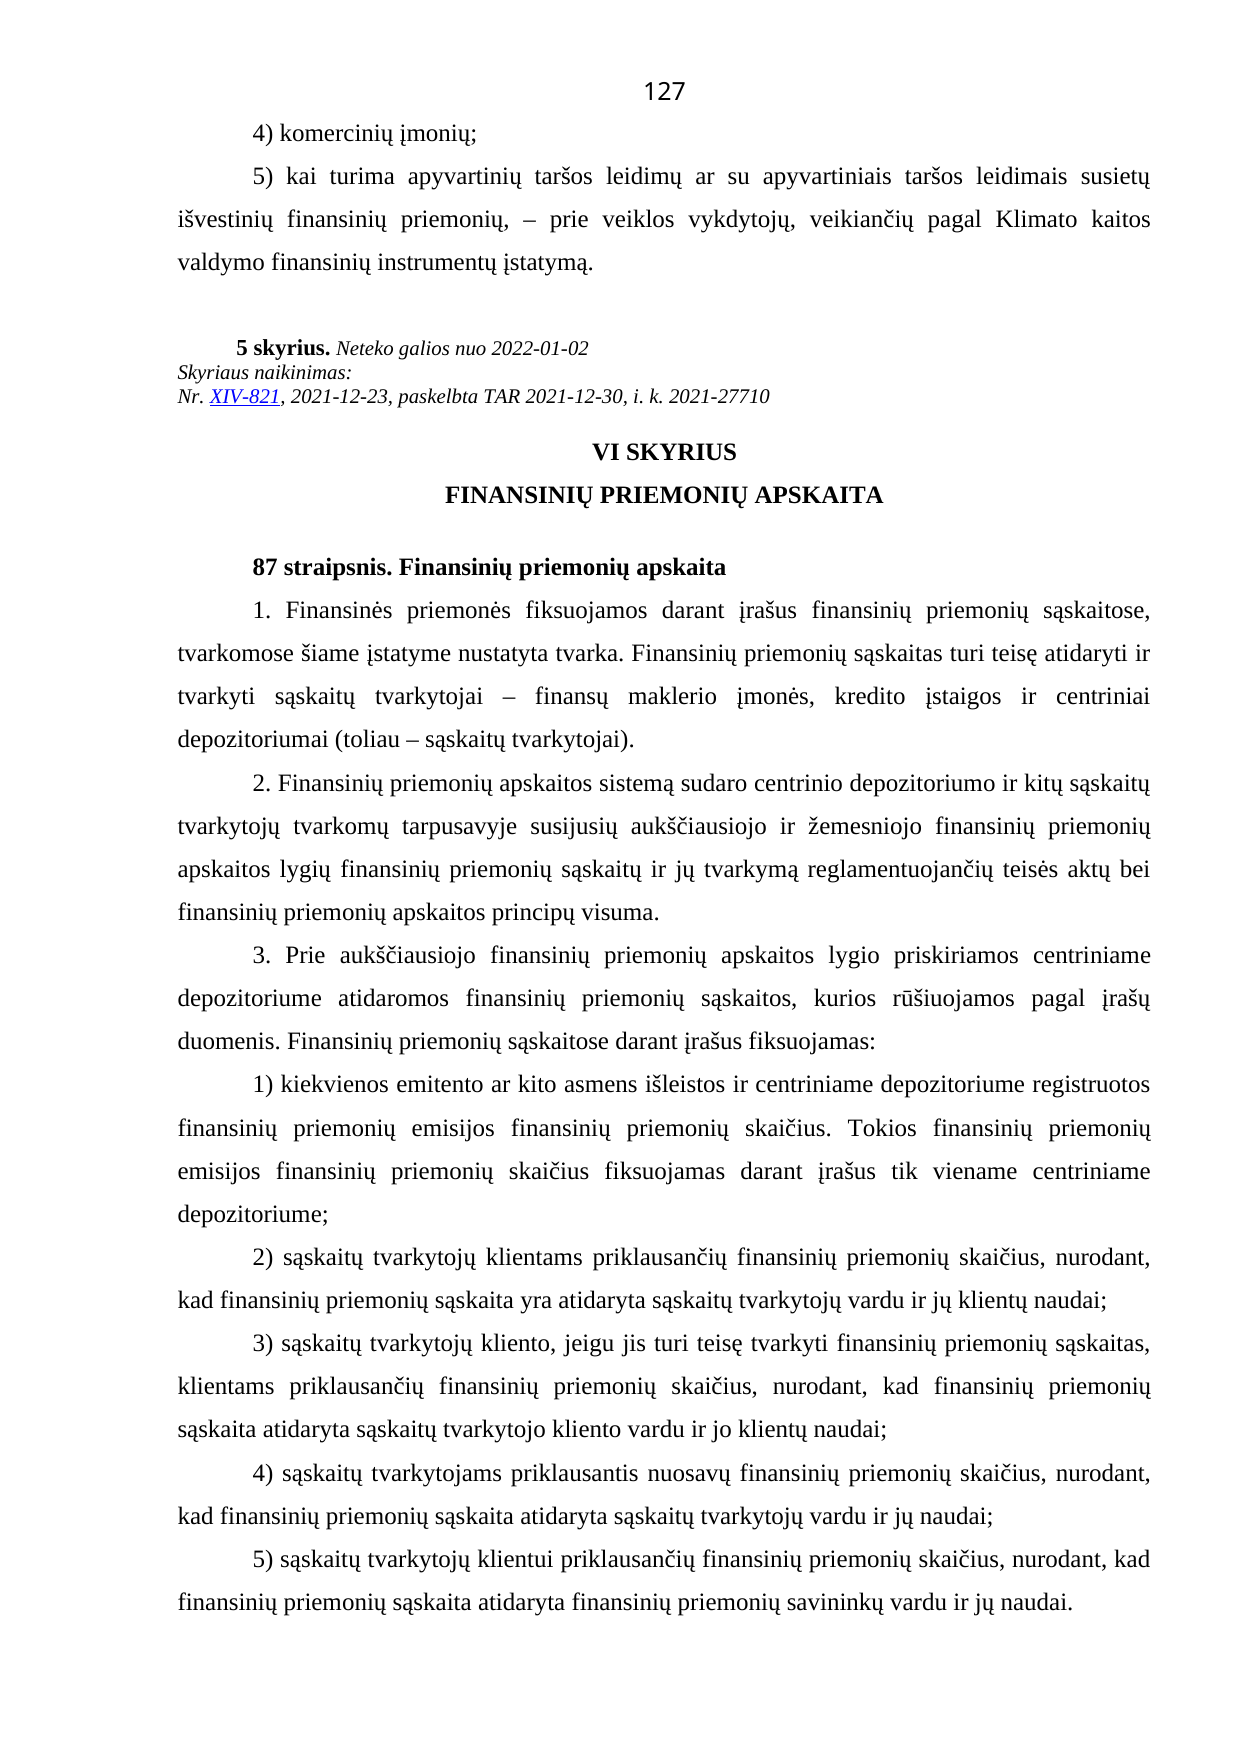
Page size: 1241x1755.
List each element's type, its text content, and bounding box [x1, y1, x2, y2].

text 5) kai turima apyvartinių taršos leidimų ar su apyvartiniais taršos leidimais susietų išvestinių finansinių priemonių, – prie veiklos vykdytojų, veikiančių pagal Klimato kaitos valdymo finansinių instrumentų įstatymą. [177, 161, 1152, 276]
text 5) sąskaitų tvarkytojų klientui priklausančių finansinių priemonių skaičius, nurodant, kad finansinių priemonių sąskaita atidaryta finansinių priemonių savininkų vardu ir jų naudai. [177, 1544, 1152, 1616]
text FINANSINIŲ PRIEMONIŲ APSKAITA [177, 480, 1152, 509]
text 2) sąskaitų tvarkytojų klientams priklausančių finansinių priemonių skaičius, nurodant, kad finansinių priemonių sąskaita yra atidaryta sąskaitų tvarkytojų vardu ir jų klientų naudai; [177, 1242, 1152, 1314]
text VI SKYRIUS [177, 437, 1152, 466]
text 3. Prie aukščiausiojo finansinių priemonių apskaitos lygio priskiriamos centriniame depozitoriume atidaromos finansinių priemonių sąskaitos, kurios rūšiuojamos pagal įrašų duomenis. Finansinių priemonių sąskaitose darant įrašus fiksuojamas: [177, 940, 1152, 1055]
text 87 straipsnis. Finansinių priemonių apskaita [177, 552, 1152, 581]
text 4) sąskaitų tvarkytojams priklausantis nuosavų finansinių priemonių skaičius, nurodant, kad finansinių priemonių sąskaita atidaryta sąskaitų tvarkytojų vardu ir jų naudai; [177, 1458, 1152, 1529]
text 2. Finansinių priemonių apskaitos sistemą sudaro centrinio depozitoriumo ir kitų sąskaitų tvarkytojų tvarkomų tarpusavyje susijusių aukščiausiojo ir žemesniojo finansinių priemonių apskaitos lygių finansinių priemonių sąskaitų ir jų tvarkymą reglamentuojančių teisės aktų bei finansinių priemonių apskaitos principų visuma. [177, 768, 1152, 926]
text 5 skyrius. Neteko galios nuo 2022-01-02 [177, 334, 1152, 360]
text 1) kiekvienos emitento ar kito asmens išleistos ir centriniame depozitoriume registruotos finansinių priemonių emisijos finansinių priemonių skaičius. Tokios finansinių priemonių emisijos finansinių priemonių skaičius fiksuojamas darant įrašus tik viename centriniame depozitoriume; [177, 1069, 1152, 1228]
text 1. Finansinės priemonės fiksuojamos darant įrašus finansinių priemonių sąskaitose, tvarkomose šiame įstatyme nustatyta tvarka. Finansinių priemonių sąskaitas turi teisę atidaryti ir tvarkyti sąskaitų tvarkytojai – finansų maklerio įmonės, kredito įstaigos ir centriniai depozitoriumai (toliau – sąskaitų tvarkytojai). [177, 595, 1152, 753]
text Skyriaus naikinimas: [177, 360, 1152, 384]
text 4) komercinių įmonių; [177, 118, 1152, 147]
text Nr. XIV-821, 2021-12-23, paskelbta TAR 2021-12-30, i. k. 2021-27710 [177, 384, 1152, 408]
text 3) sąskaitų tvarkytojų kliento, jeigu jis turi teisę tvarkyti finansinių priemonių sąskaitas, klientams priklausančių finansinių priemonių skaičius, nurodant, kad finansinių priemonių sąskaita atidaryta sąskaitų tvarkytojo kliento vardu ir jo klientų naudai; [177, 1328, 1152, 1443]
